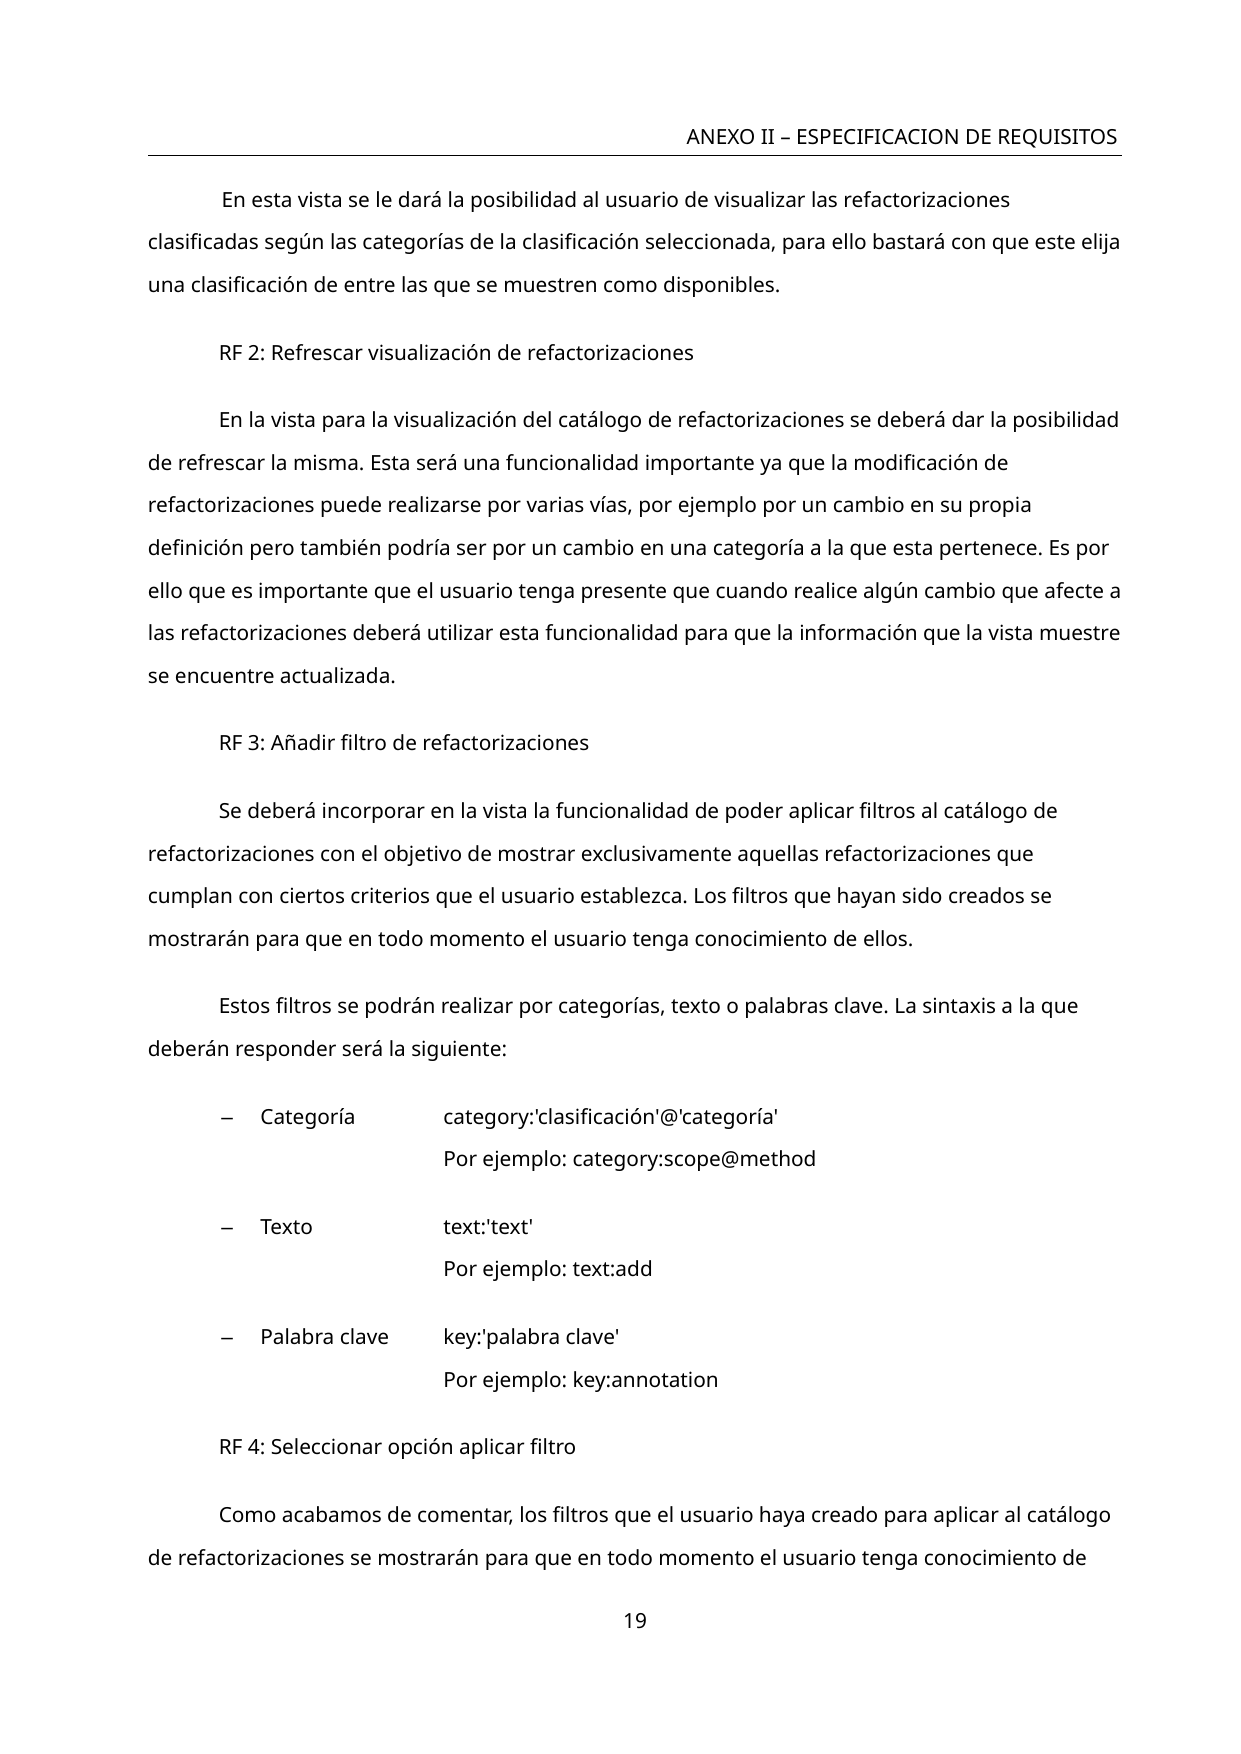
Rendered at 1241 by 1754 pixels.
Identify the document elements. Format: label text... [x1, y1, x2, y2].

list Categoría category:'clasificación'@'categoría' Por ejemplo: category:scope@method [221, 1102, 1122, 1173]
text Se deberá incorporar en la vista la funcionalidad de poder aplicar filtros al catálogo de refactorizaciones con el objetivo de mostrar exclusivamente aquellas refactorizaciones que cumplan con ciertos criterios que el usuario establezca. Los filtros que hayan sido creados se mostrarán para que en todo momento el usuario tenga conocimiento de ellos. [148, 796, 1122, 952]
list Texto text:'text' Por ejemplo: text:add [221, 1212, 1122, 1283]
text Como acabamos de comentar, los filtros que el usuario haya creado para aplicar al catálogo de refactorizaciones se mostrarán para que en todo momento el usuario tenga conocimiento de [148, 1500, 1122, 1571]
text Estos filtros se podrán realizar por categorías, texto o palabras clave. La sintaxis a la que deberán responder será la siguiente: [148, 992, 1122, 1063]
text En esta vista se le dará la posibilidad al usuario de visualizar las refactorizaciones clasificadas según las categorías de la clasificación seleccionada, para ello bastará con que este elija una clasificación de entre las que se muestren como disponibles. [148, 185, 1122, 298]
text RF 3: Añadir filtro de refactorizaciones [148, 728, 1122, 757]
text RF 4: Seleccionar opción aplicar filtro [148, 1432, 1122, 1461]
list Palabra clave key:'palabra clave' Por ejemplo: key:annotation [221, 1322, 1122, 1393]
text RF 2: Refrescar visualización de refactorizaciones [148, 338, 1122, 366]
text En la vista para la visualización del catálogo de refactorizaciones se deberá dar la posibilidad de refrescar la misma. Esta será una funcionalidad importante ya que la modificación de refactorizaciones puede realizarse por varias vías, por ejemplo por un cambio en su propia definición pero también podría ser por un cambio en una categoría a la que esta pertenece. Es por ello que es importante que el usuario tenga presente que cuando realice algún cambio que afecte a las refactorizaciones deberá utilizar esta funcionalidad para que la información que la vista muestre se encuentre actualizada. [148, 405, 1122, 689]
